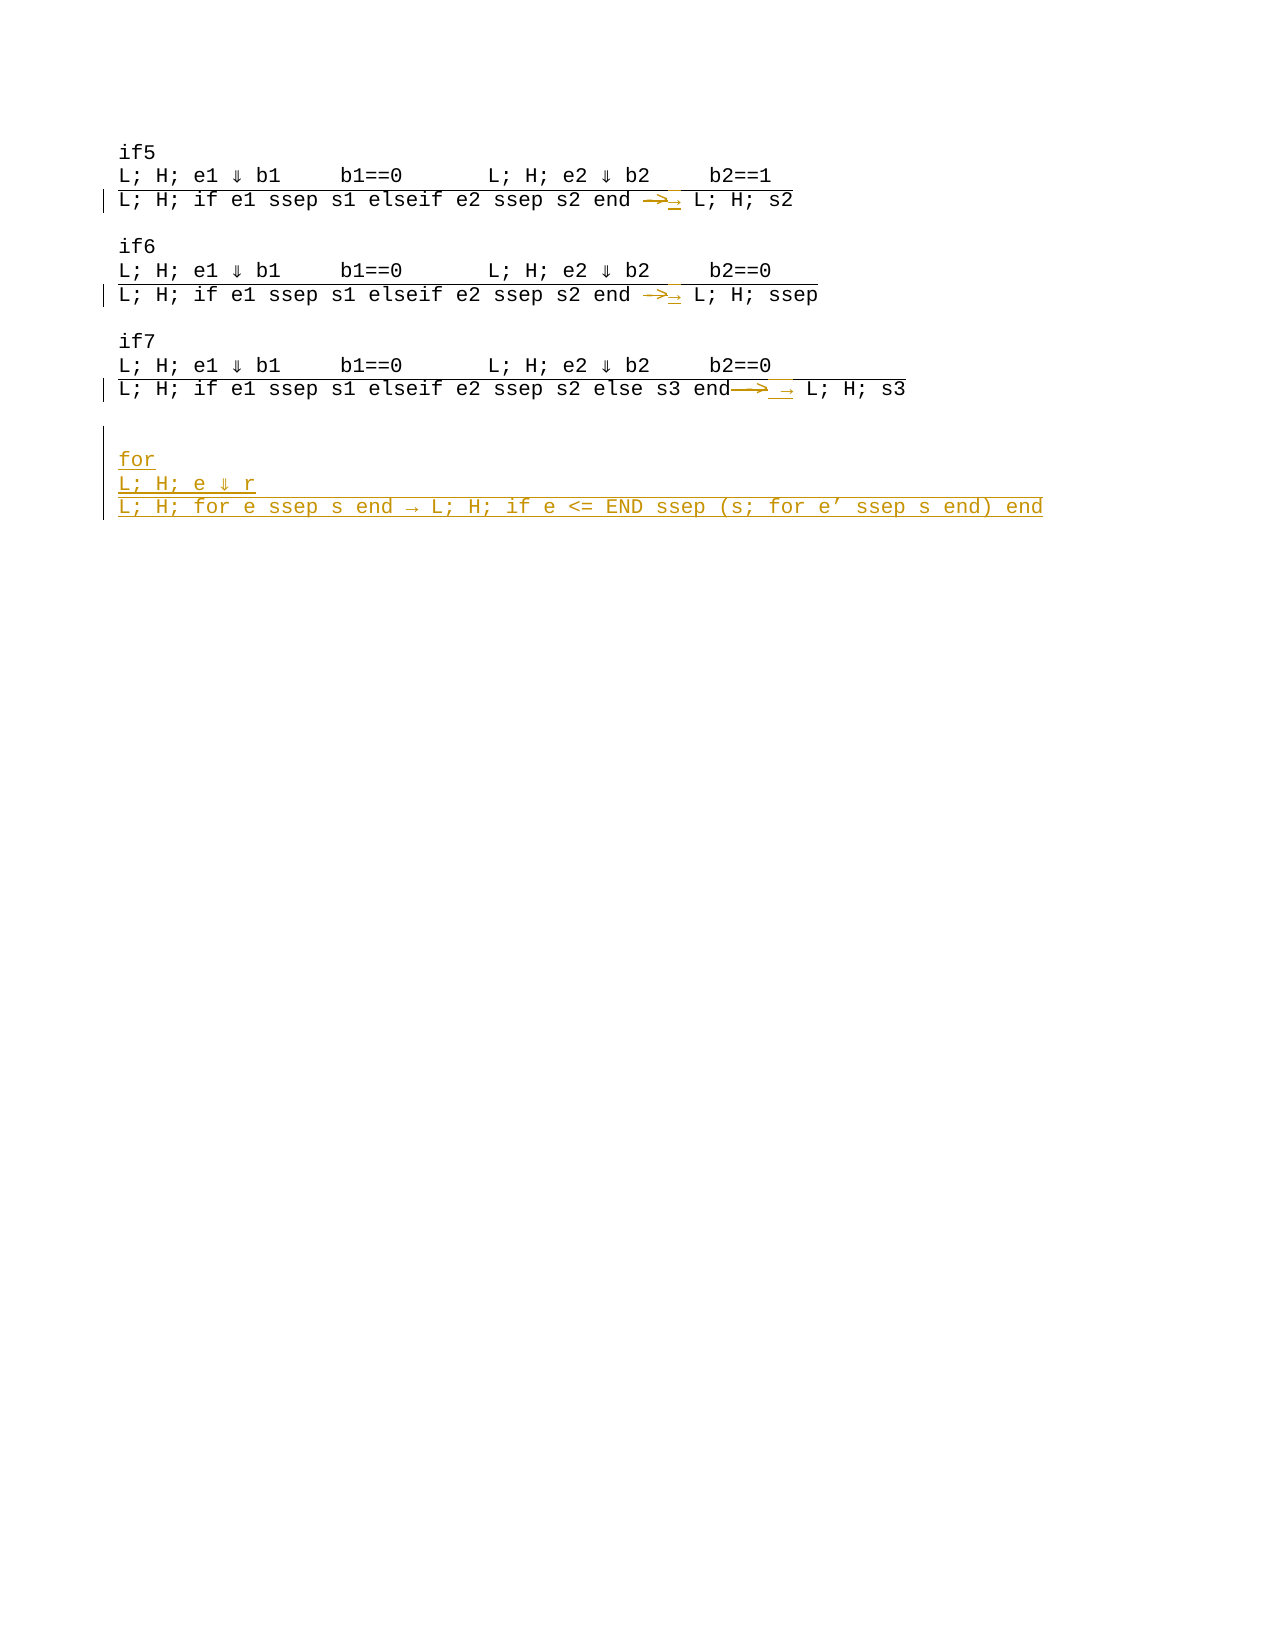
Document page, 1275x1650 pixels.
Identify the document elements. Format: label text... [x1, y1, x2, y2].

text L; H; e1 ⇓ b1 b1==0 L; H; e2 ⇓ b2 b2==1 [118, 165, 1157, 189]
text L; H; e ⇓ r [118, 473, 1157, 496]
text if7 [118, 331, 1157, 354]
text L; H; e1 ⇓ b1 b1==0 L; H; e2 ⇓ b2 b2==0 [118, 260, 1157, 284]
text if6 [118, 236, 1157, 260]
text L; H; if e1 ssep s1 elseif e2 ssep s2 end → L; H; s2 [118, 189, 1157, 213]
text L; H; if e1 ssep s1 elseif e2 ssep s2 else s3 end → L; H; s3 [118, 378, 1157, 402]
text L; H; e1 ⇓ b1 b1==0 L; H; e2 ⇓ b2 b2==0 [118, 354, 1157, 378]
text L; H; if e1 ssep s1 elseif e2 ssep s2 end → L; H; ssep [118, 284, 1157, 307]
text if5 [118, 142, 1157, 165]
text for [118, 449, 1157, 473]
text L; H; for e ssep s end → L; H; if e <= END ssep (s; for e’ ssep s end) end [118, 496, 1157, 520]
